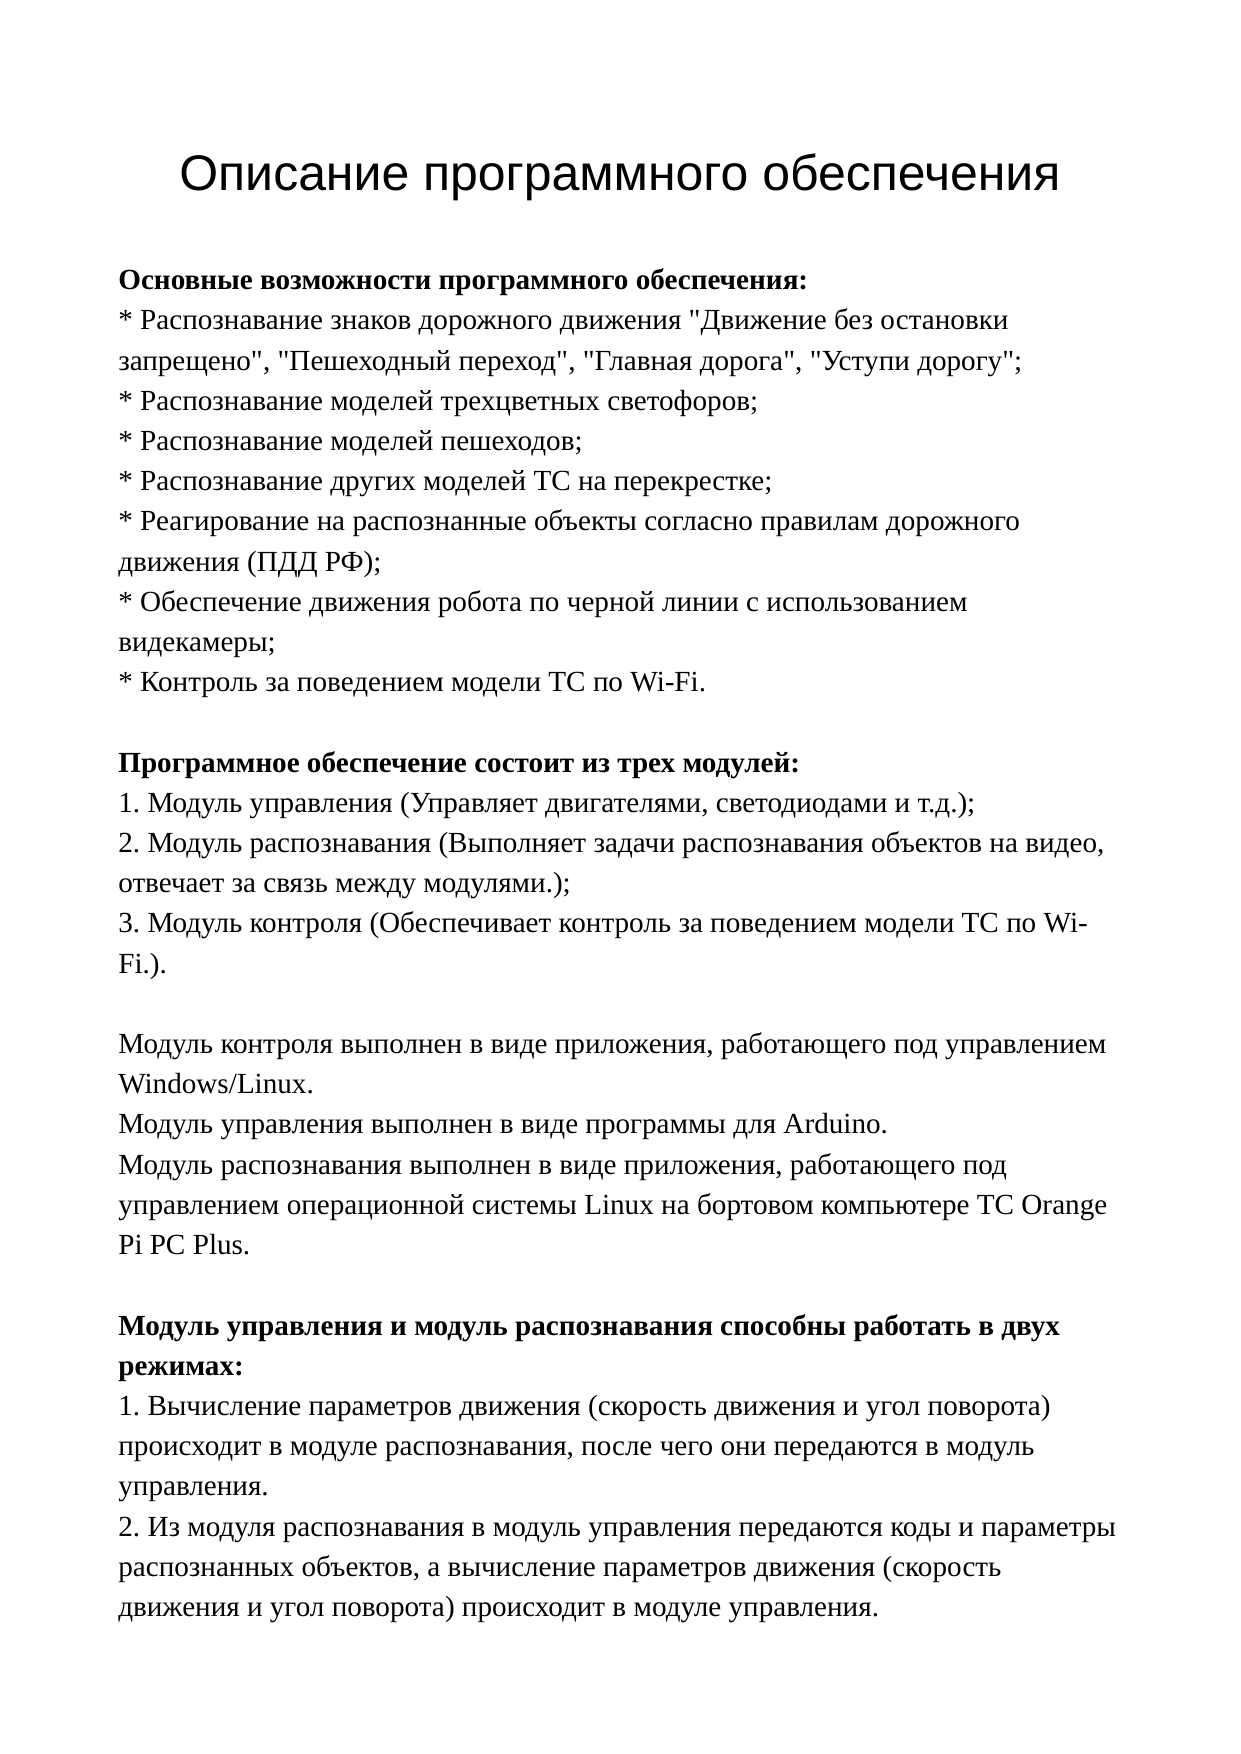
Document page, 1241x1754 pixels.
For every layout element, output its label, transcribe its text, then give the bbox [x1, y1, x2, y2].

title Описание программного обеспечения [118, 143, 1122, 201]
text Основные возможности программного обеспечения: * Распознавание знаков дорожного движения "Движение без остановки запрещено", "Пешеходный переход", "Главная дорога", "Уступи дорогу"; * Распознавание моделей трехцветных светофоров; * Распознавание моделей пешеходов; * Распознавание других моделей ТС на перекрестке; * Реагирование на распознанные объекты согласно правилам дорожного движения (ПДД РФ); * Обеспечение движения робота по черной линии с использованием видекамеры; * Контроль за поведением модели ТС по Wi-Fi. Программное обеспечение состоит из трех модулей: 1. Модуль управления (Управляет двигателями, светодиодами и т.д.); 2. Модуль распознавания (Выполняет задачи распознавания объектов на видео, отвечает за связь между модулями.); 3. Модуль контроля (Обеспечивает контроль за поведением модели ТС по Wi-Fi.). Модуль контроля выполнен в виде приложения, работающего под управлением Windows/Linux. Модуль управления выполнен в виде программы для Arduino. Модуль распознавания выполнен в виде приложения, работающего под управлением операционной системы Linux на бортовом компьютере ТС Orange Pi PC Plus. Модуль управления и модуль распознавания способны работать в двух режимах: 1. Вычисление параметров движения (скорость движения и угол поворота) происходит в модуле распознавания, после чего они передаются в модуль управления. 2. Из модуля распознавания в модуль управления передаются коды и параметры распознанных объектов, а вычисление параметров движения (скорость движения и угол поворота) происходит в модуле управления. [118, 262, 1122, 1623]
